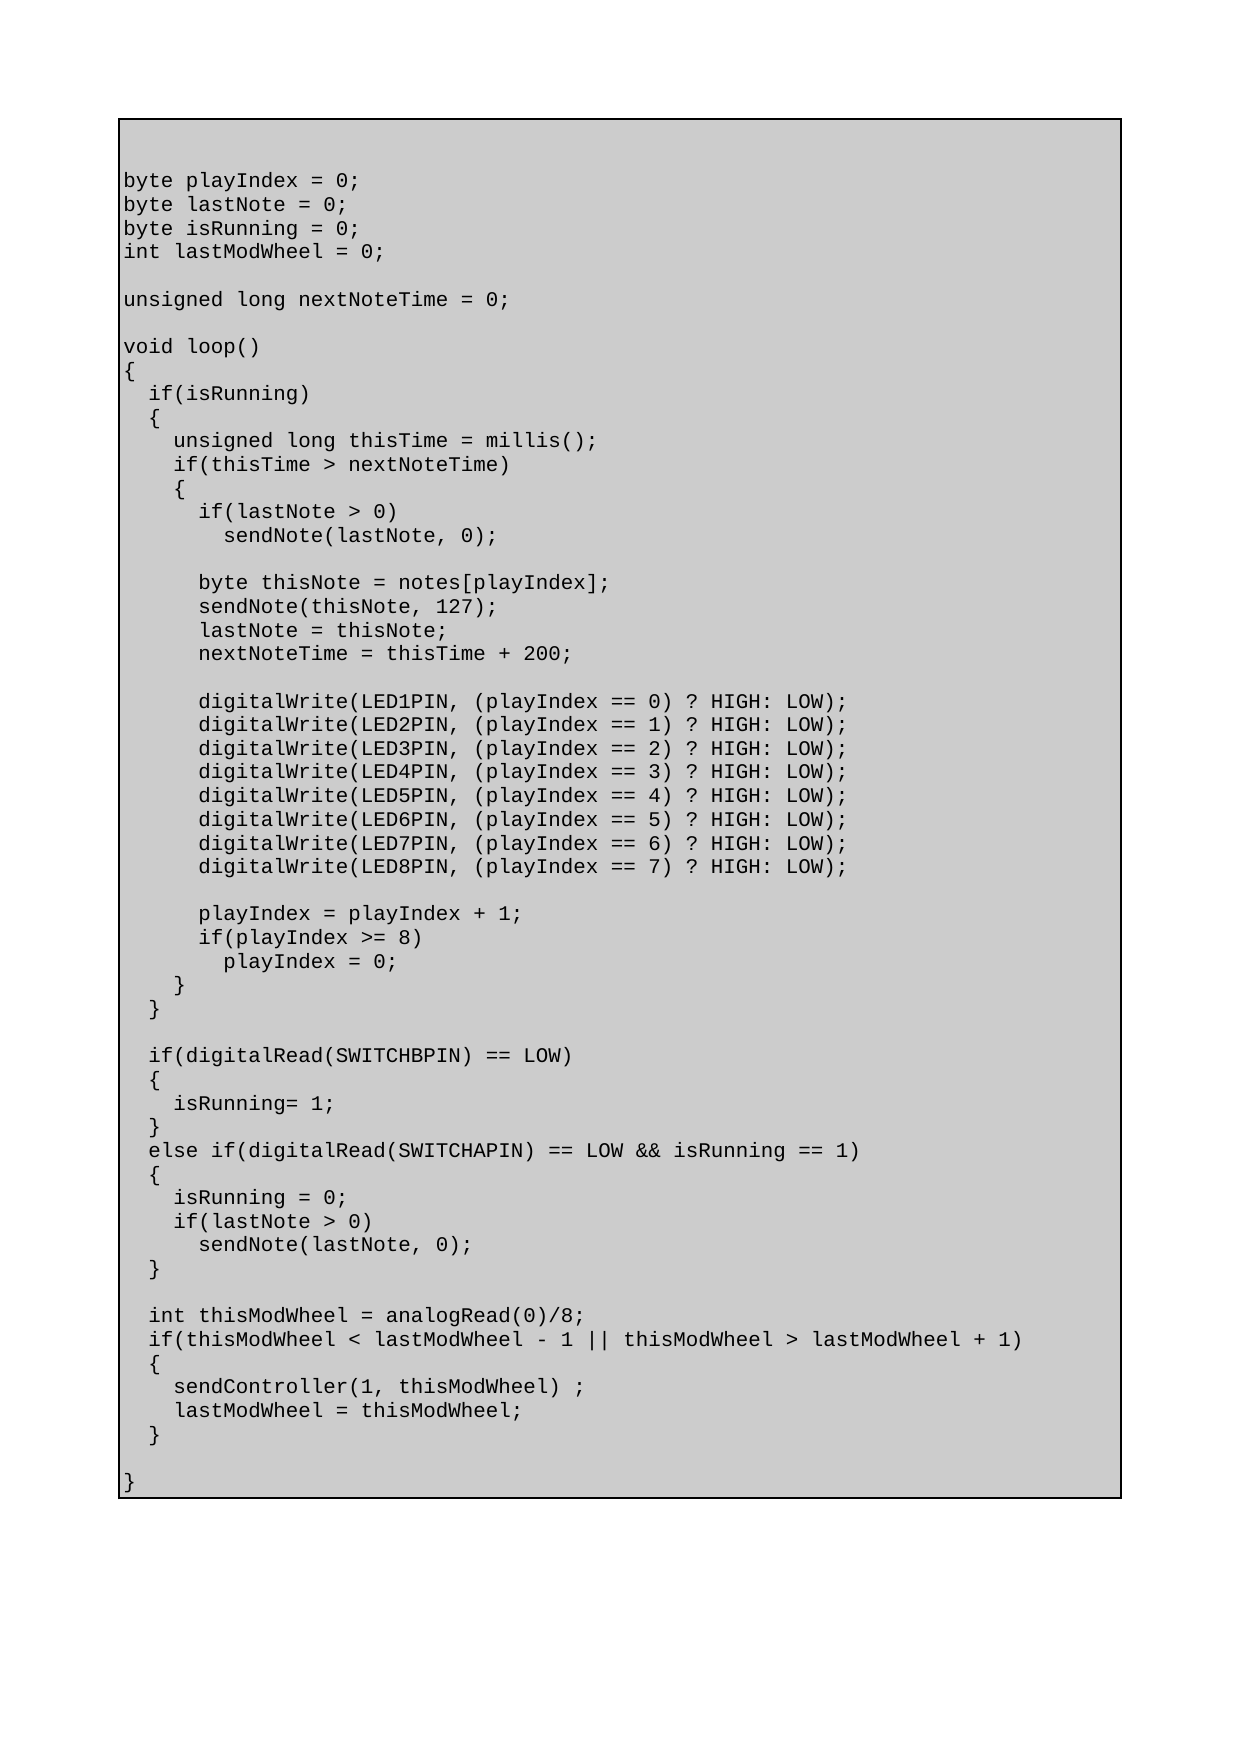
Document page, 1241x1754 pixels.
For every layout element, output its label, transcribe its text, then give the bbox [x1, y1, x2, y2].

text isRunning= 1; [120, 1088, 1120, 1111]
text isRunning = 0; [120, 1182, 1120, 1206]
text digitalWrite(LED6PIN, (playIndex == 5) ? HIGH: LOW); [120, 804, 1120, 827]
text digitalWrite(LED4PIN, (playIndex == 3) ? HIGH: LOW); [120, 757, 1120, 780]
text { [120, 1348, 1120, 1371]
text unsigned long nextNoteTime = 0; [120, 284, 1120, 307]
text } [120, 1253, 1120, 1277]
text { [120, 1158, 1120, 1182]
text lastModWheel = thisModWheel; [120, 1395, 1120, 1419]
text digitalWrite(LED1PIN, (playIndex == 0) ? HIGH: LOW); [120, 686, 1120, 709]
text digitalWrite(LED8PIN, (playIndex == 7) ? HIGH: LOW); [120, 851, 1120, 875]
text int thisModWheel = analogRead(0)/8; [120, 1300, 1120, 1324]
text unsigned long thisTime = millis(); [120, 426, 1120, 449]
text { [120, 402, 1120, 426]
text } [120, 1111, 1120, 1135]
text digitalWrite(LED2PIN, (playIndex == 1) ? HIGH: LOW); [120, 709, 1120, 733]
text { [120, 473, 1120, 496]
text if(lastNote > 0) [120, 496, 1120, 520]
text playIndex = playIndex + 1; [120, 898, 1120, 922]
text sendController(1, thisModWheel) ; [120, 1371, 1120, 1395]
text byte thisNote = notes[playIndex]; [120, 567, 1120, 591]
text digitalWrite(LED7PIN, (playIndex == 6) ? HIGH: LOW); [120, 827, 1120, 851]
text { [120, 1064, 1120, 1088]
text if(thisTime > nextNoteTime) [120, 449, 1120, 473]
text byte playIndex = 0; [120, 165, 1120, 189]
text digitalWrite(LED3PIN, (playIndex == 2) ? HIGH: LOW); [120, 733, 1120, 757]
text if(digitalRead(SWITCHBPIN) == LOW) [120, 1040, 1120, 1064]
text byte lastNote = 0; [120, 189, 1120, 213]
text byte isRunning = 0; [120, 213, 1120, 236]
text nextNoteTime = thisTime + 200; [120, 638, 1120, 662]
text digitalWrite(LED5PIN, (playIndex == 4) ? HIGH: LOW); [120, 780, 1120, 804]
text lastNote = thisNote; [120, 615, 1120, 638]
text { [120, 354, 1120, 378]
text sendNote(lastNote, 0); [120, 520, 1120, 544]
text } [120, 1466, 1120, 1497]
text else if(digitalRead(SWITCHAPIN) == LOW && isRunning == 1) [120, 1135, 1120, 1158]
text void loop() [120, 331, 1120, 354]
text if(playIndex >= 8) [120, 922, 1120, 946]
text } [120, 969, 1120, 993]
text sendNote(lastNote, 0); [120, 1229, 1120, 1253]
text if(lastNote > 0) [120, 1206, 1120, 1229]
text playIndex = 0; [120, 946, 1120, 969]
text } [120, 993, 1120, 1017]
text } [120, 1419, 1120, 1442]
text if(thisModWheel < lastModWheel - 1 || thisModWheel > lastModWheel + 1) [120, 1324, 1120, 1348]
text int lastModWheel = 0; [120, 236, 1120, 260]
text if(isRunning) [120, 378, 1120, 402]
text sendNote(thisNote, 127); [120, 591, 1120, 615]
